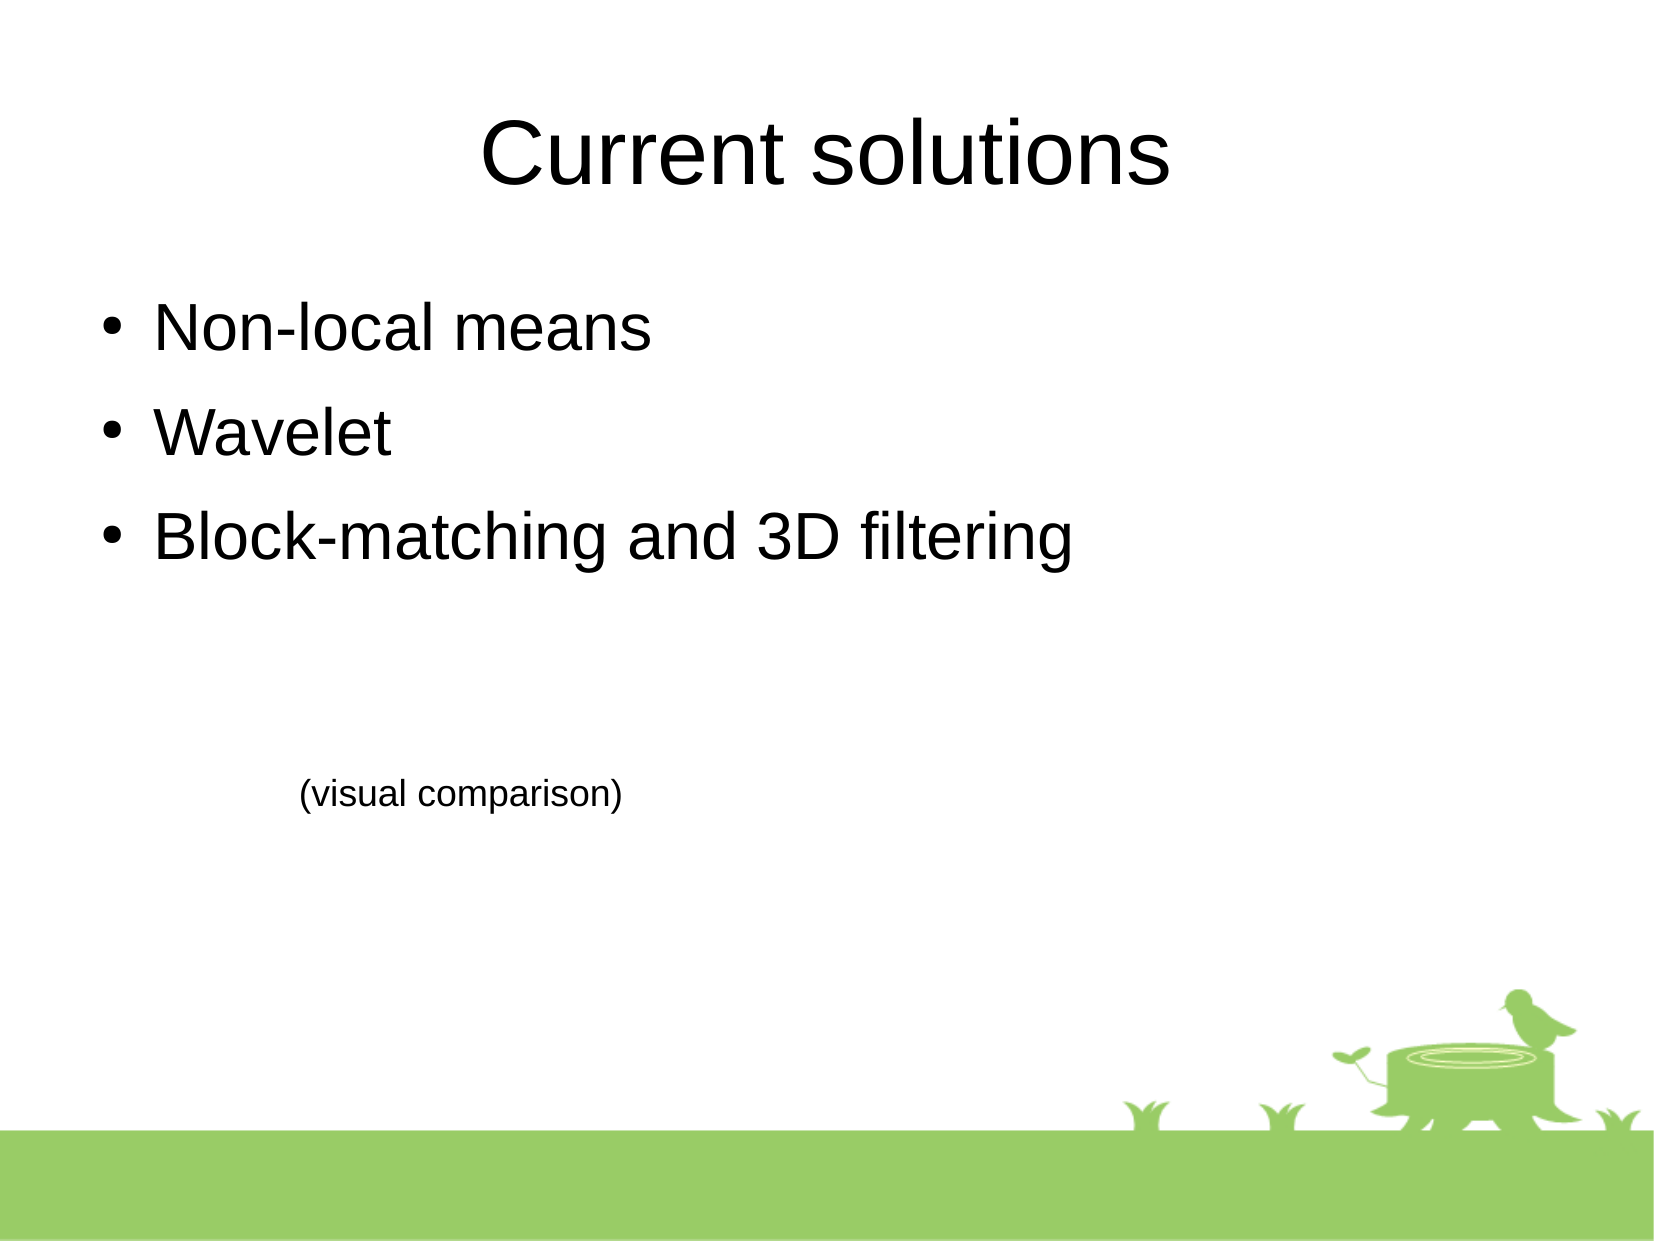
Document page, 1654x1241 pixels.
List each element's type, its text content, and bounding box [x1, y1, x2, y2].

title Current solutions [82, 49, 1571, 257]
list Non-local means Wavelet Block-matching and 3D filtering [82, 290, 1571, 586]
text_box (visual comparison) [284, 765, 639, 818]
picture [0, 0, 1654, 1241]
